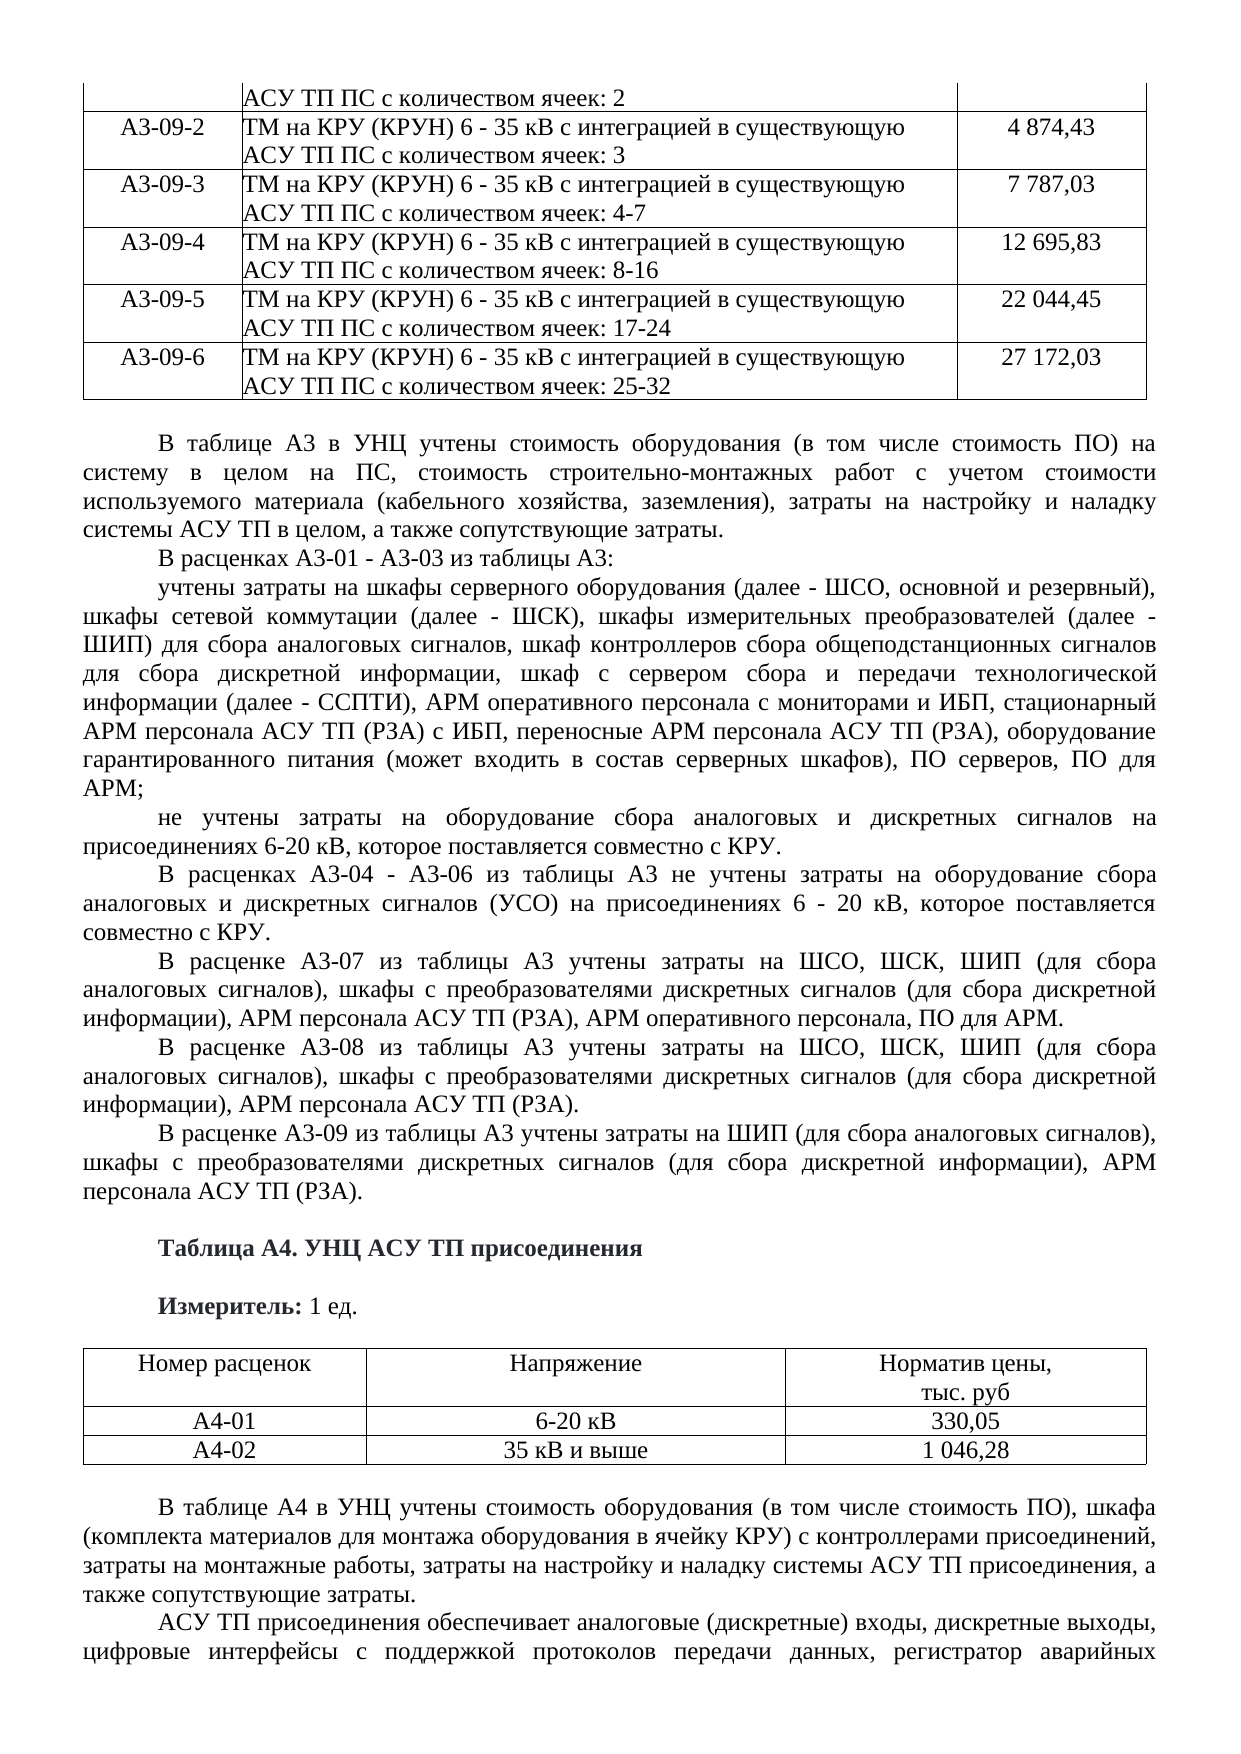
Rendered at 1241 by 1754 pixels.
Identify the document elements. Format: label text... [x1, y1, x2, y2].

text В расценке А3-07 из таблицы А3 учтены затраты на ШСО, ШСК, ШИП (для сбора аналоговых сигналов), шкафы с преобразователями дискретных сигналов (для сбора дискретной информации), АРМ персонала АСУ ТП (РЗА), АРМ оперативного персонала, ПО для АРМ. [83, 946, 1157, 1032]
table_cell ТМ на КРУ (КРУН) 6 - 35 кВ с интеграцией в существующую АСУ ТП ПС с количеством ячеек: 4-7 [243, 170, 957, 227]
table_cell 35 кВ и выше [367, 1436, 785, 1464]
table_cell ТМ на КРУ (КРУН) 6 - 35 кВ с интеграцией в существующую АСУ ТП ПС с количеством ячеек: 3 [243, 112, 957, 169]
table_cell ТМ на КРУ (КРУН) 6 - 35 кВ с интеграцией в существующую АСУ ТП ПС с количеством ячеек: 8-16 [243, 228, 957, 284]
text Таблица А4. УНЦ АСУ ТП присоединения [83, 1233, 1157, 1262]
table_cell А3-09-4 [84, 228, 242, 284]
table_cell 1 046,28 [786, 1436, 1146, 1464]
table_cell А4-01 [84, 1407, 366, 1435]
text В расценках А3-04 - А3-06 из таблицы А3 не учтены затраты на оборудование сбора аналоговых и дискретных сигналов (УСО) на присоединениях 6 - 20 кВ, которое поставляется совместно с КРУ. [83, 859, 1157, 946]
table_cell ТМ на КРУ (КРУН) 6 - 35 кВ с интеграцией в существующую АСУ ТП ПС с количеством ячеек: 25-32 [243, 343, 957, 399]
text В расценке А3-09 из таблицы А3 учтены затраты на ШИП (для сбора аналоговых сигналов), шкафы с преобразователями дискретных сигналов (для сбора дискретной информации), АРМ персонала АСУ ТП (РЗА). [83, 1118, 1157, 1204]
text АСУ ТП присоединения обеспечивает аналоговые (дискретные) входы, дискретные выходы, цифровые интерфейсы с поддержкой протоколов передачи данных, регистратор аварийных [83, 1607, 1157, 1665]
table_cell А3-09-3 [84, 170, 242, 227]
text В расценках А3-01 - А3-03 из таблицы А3: [83, 543, 1157, 572]
table_cell А3-09-5 [84, 285, 242, 342]
text В таблице А3 в УНЦ учтены стоимость оборудования (в том числе стоимость ПО) на систему в целом на ПС, стоимость строительно-монтажных работ с учетом стоимости используемого материала (кабельного хозяйства, заземления), затраты на настройку и наладку системы АСУ ТП в целом, а также сопутствующие затраты. [83, 428, 1157, 543]
table_cell ТМ на КРУ (КРУН) 6 - 35 кВ с интеграцией в существующую АСУ ТП ПС с количеством ячеек: 17-24 [243, 285, 957, 342]
table_header Напряжение [367, 1349, 785, 1406]
table_cell 330,05 [786, 1407, 1146, 1435]
table_cell [84, 83, 242, 111]
table_header Норматив цены, тыс. руб [786, 1349, 1146, 1406]
text В расценке А3-08 из таблицы А3 учтены затраты на ШСО, ШСК, ШИП (для сбора аналоговых сигналов), шкафы с преобразователями дискретных сигналов (для сбора дискретной информации), АРМ персонала АСУ ТП (РЗА). [83, 1032, 1157, 1118]
table_cell А4-02 [84, 1436, 366, 1464]
text Измеритель: 1 ед. [83, 1291, 1157, 1319]
table_cell АСУ ТП ПС с количеством ячеек: 2 [243, 83, 957, 111]
table_cell 4 874,43 [958, 112, 1146, 169]
text учтены затраты на шкафы серверного оборудования (далее - ШСО, основной и резервный), шкафы сетевой коммутации (далее - ШСК), шкафы измерительных преобразователей (далее - ШИП) для сбора аналоговых сигналов, шкаф контроллеров сбора общеподстанционных сигналов для сбора дискретной информации, шкаф с сервером сбора и передачи технологической информации (далее - ССПТИ), АРМ оперативного персонала с мониторами и ИБП, стационарный АРМ персонала АСУ ТП (РЗА) с ИБП, переносные АРМ персонала АСУ ТП (РЗА), оборудование гарантированного питания (может входить в состав серверных шкафов), ПО серверов, ПО для АРМ; [83, 572, 1157, 802]
table_cell [958, 83, 1146, 111]
table_cell 7 787,03 [958, 170, 1146, 227]
text не учтены затраты на оборудование сбора аналоговых и дискретных сигналов на присоединениях 6-20 кВ, которое поставляется совместно с КРУ. [83, 802, 1157, 859]
table_cell 27 172,03 [958, 343, 1146, 399]
text В таблице А4 в УНЦ учтены стоимость оборудования (в том числе стоимость ПО), шкафа (комплекта материалов для монтажа оборудования в ячейку КРУ) с контроллерами присоединений, затраты на монтажные работы, затраты на настройку и наладку системы АСУ ТП присоединения, а также сопутствующие затраты. [83, 1492, 1157, 1607]
table_cell 12 695,83 [958, 228, 1146, 284]
table_cell 6-20 кВ [367, 1407, 785, 1435]
table_cell А3-09-6 [84, 343, 242, 399]
table_cell 22 044,45 [958, 285, 1146, 342]
table_cell А3-09-2 [84, 112, 242, 169]
table_header Номер расценок [84, 1349, 366, 1406]
